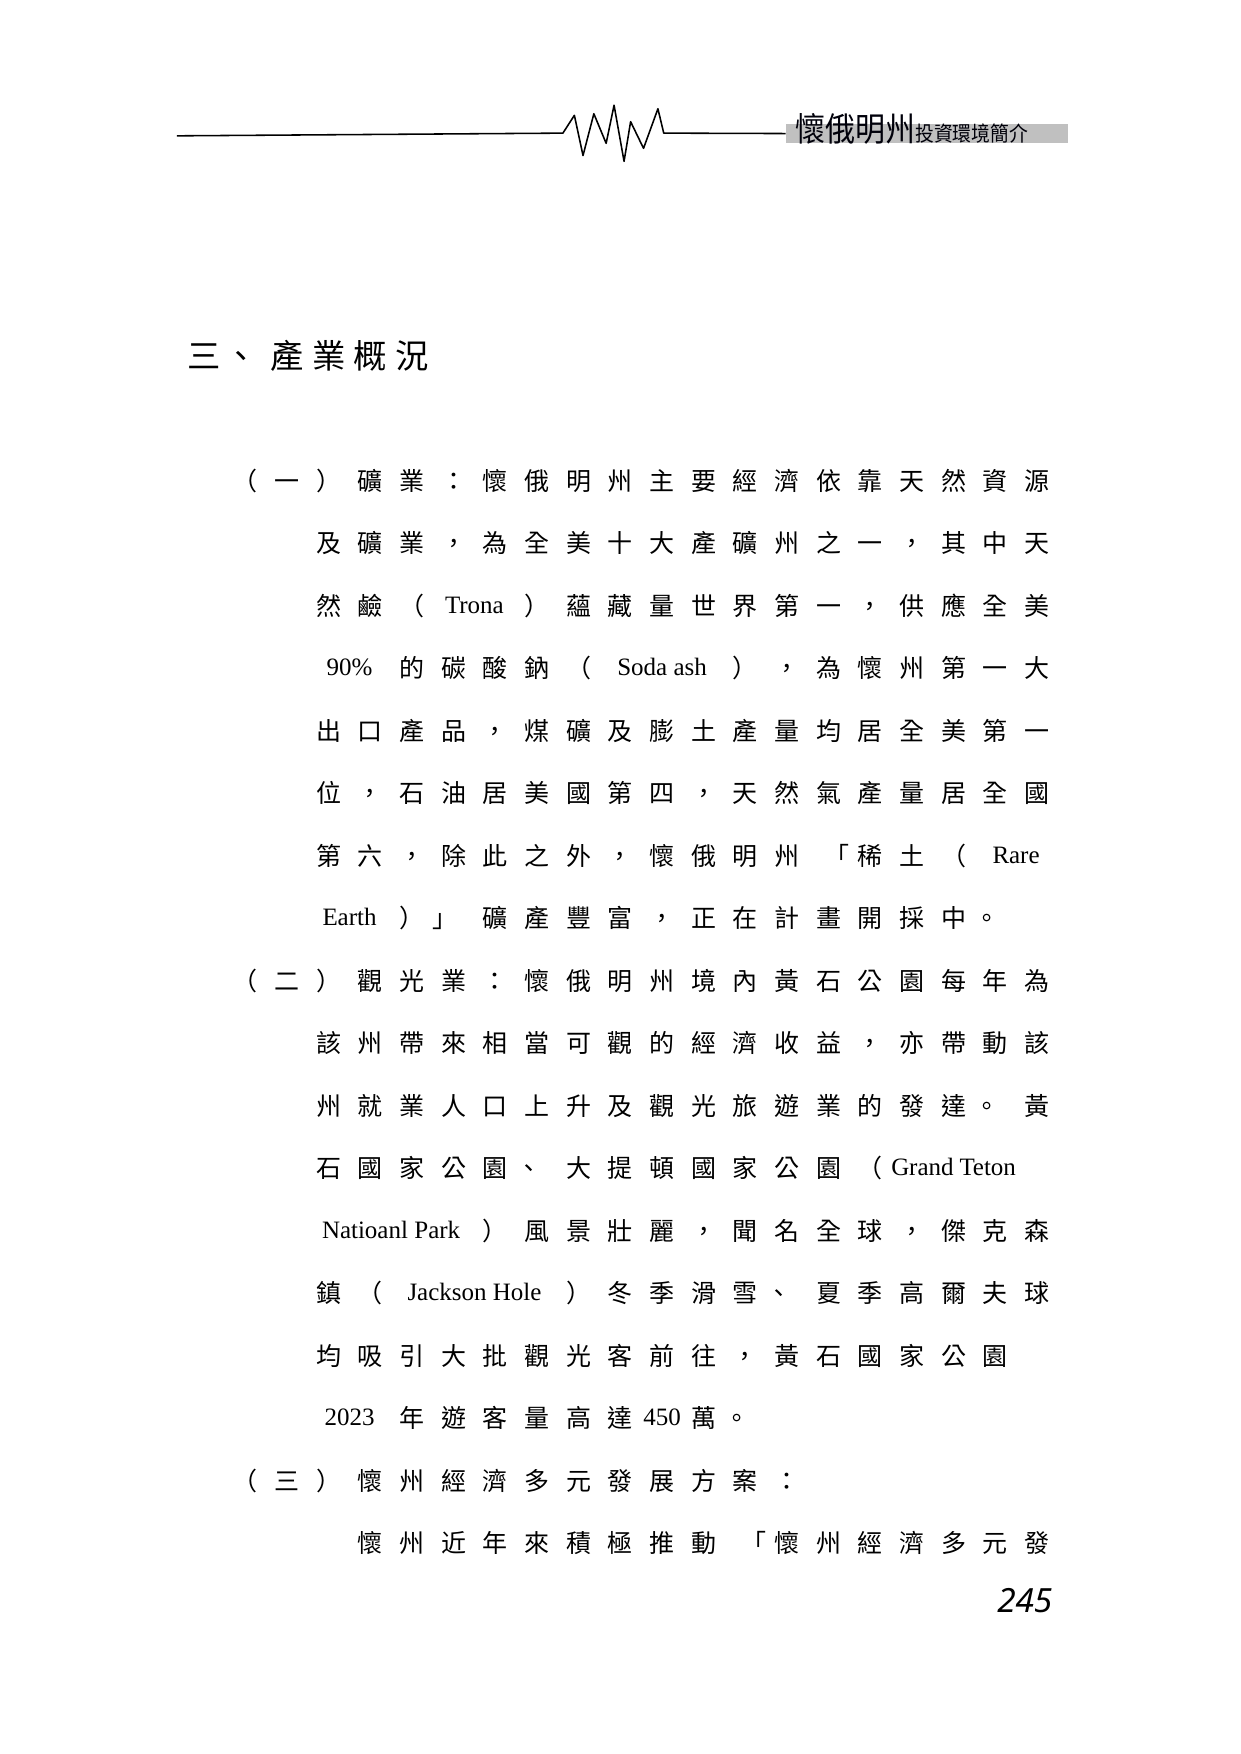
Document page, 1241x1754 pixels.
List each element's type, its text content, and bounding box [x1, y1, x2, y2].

text （三）懷州經濟多元發展方案： [207, 1438, 1058, 1500]
text （二）觀光業：懷俄明州境內黃石公園每年為該州帶來相當可觀的經濟收益，亦帶動該州就業人口上升及觀光旅遊業的發達。黃石國家公園、大提頓國家公園（Grand Teton Natioanl Park）風景壯麗，聞名全球，傑克森鎮（Jackson Hole）冬季滑雪、夏季高爾夫球均吸引大批觀光客前往，黃石國家公園2023年遊客量高達450萬。 [207, 938, 1058, 1438]
text 懷州近年來積極推動「懷州經濟多元發 [281, 1500, 1058, 1563]
text 三、產業概況 [183, 313, 1058, 375]
text （一）礦業：懷俄明州主要經濟依靠天然資源及礦業，為全美十大產礦州之一，其中天然鹼（Trona）蘊藏量世界第一，供應全美90%的碳酸鈉（Soda ash），為懷州第一大出口產品，煤礦及膨土產量均居全美第一位，石油居美國第四，天然氣產量居全國第六，除此之外，懷俄明州「稀土（Rare Earth）」礦產豐富，正在計畫開採中。 [207, 438, 1058, 938]
